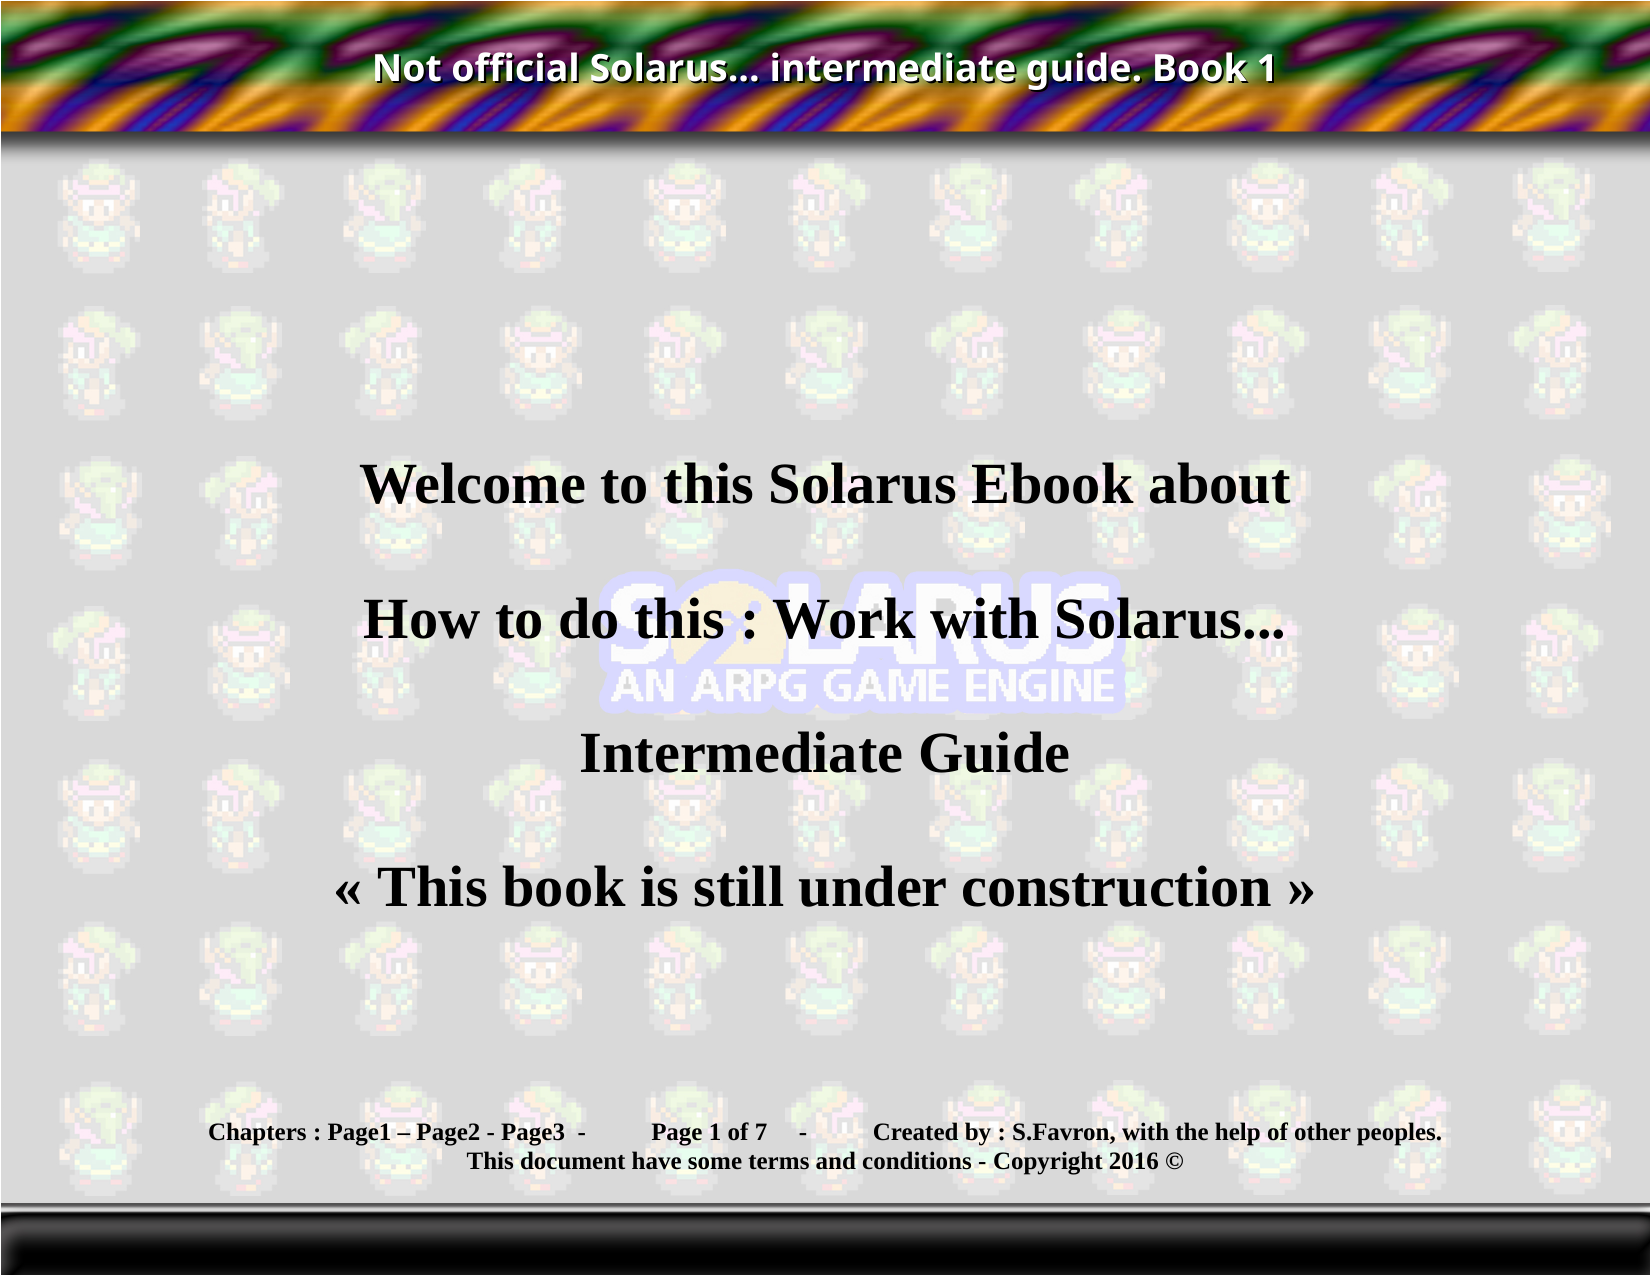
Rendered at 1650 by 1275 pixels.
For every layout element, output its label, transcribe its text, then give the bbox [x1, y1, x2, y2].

text How to do this : Work with Solarus... [89, 583, 1561, 651]
text Welcome to this Solarus Ebook about [89, 449, 1561, 516]
text « This book is still under construction » [89, 852, 1561, 919]
picture [1, 1, 1650, 1275]
text Intermediate Guide [89, 718, 1561, 785]
